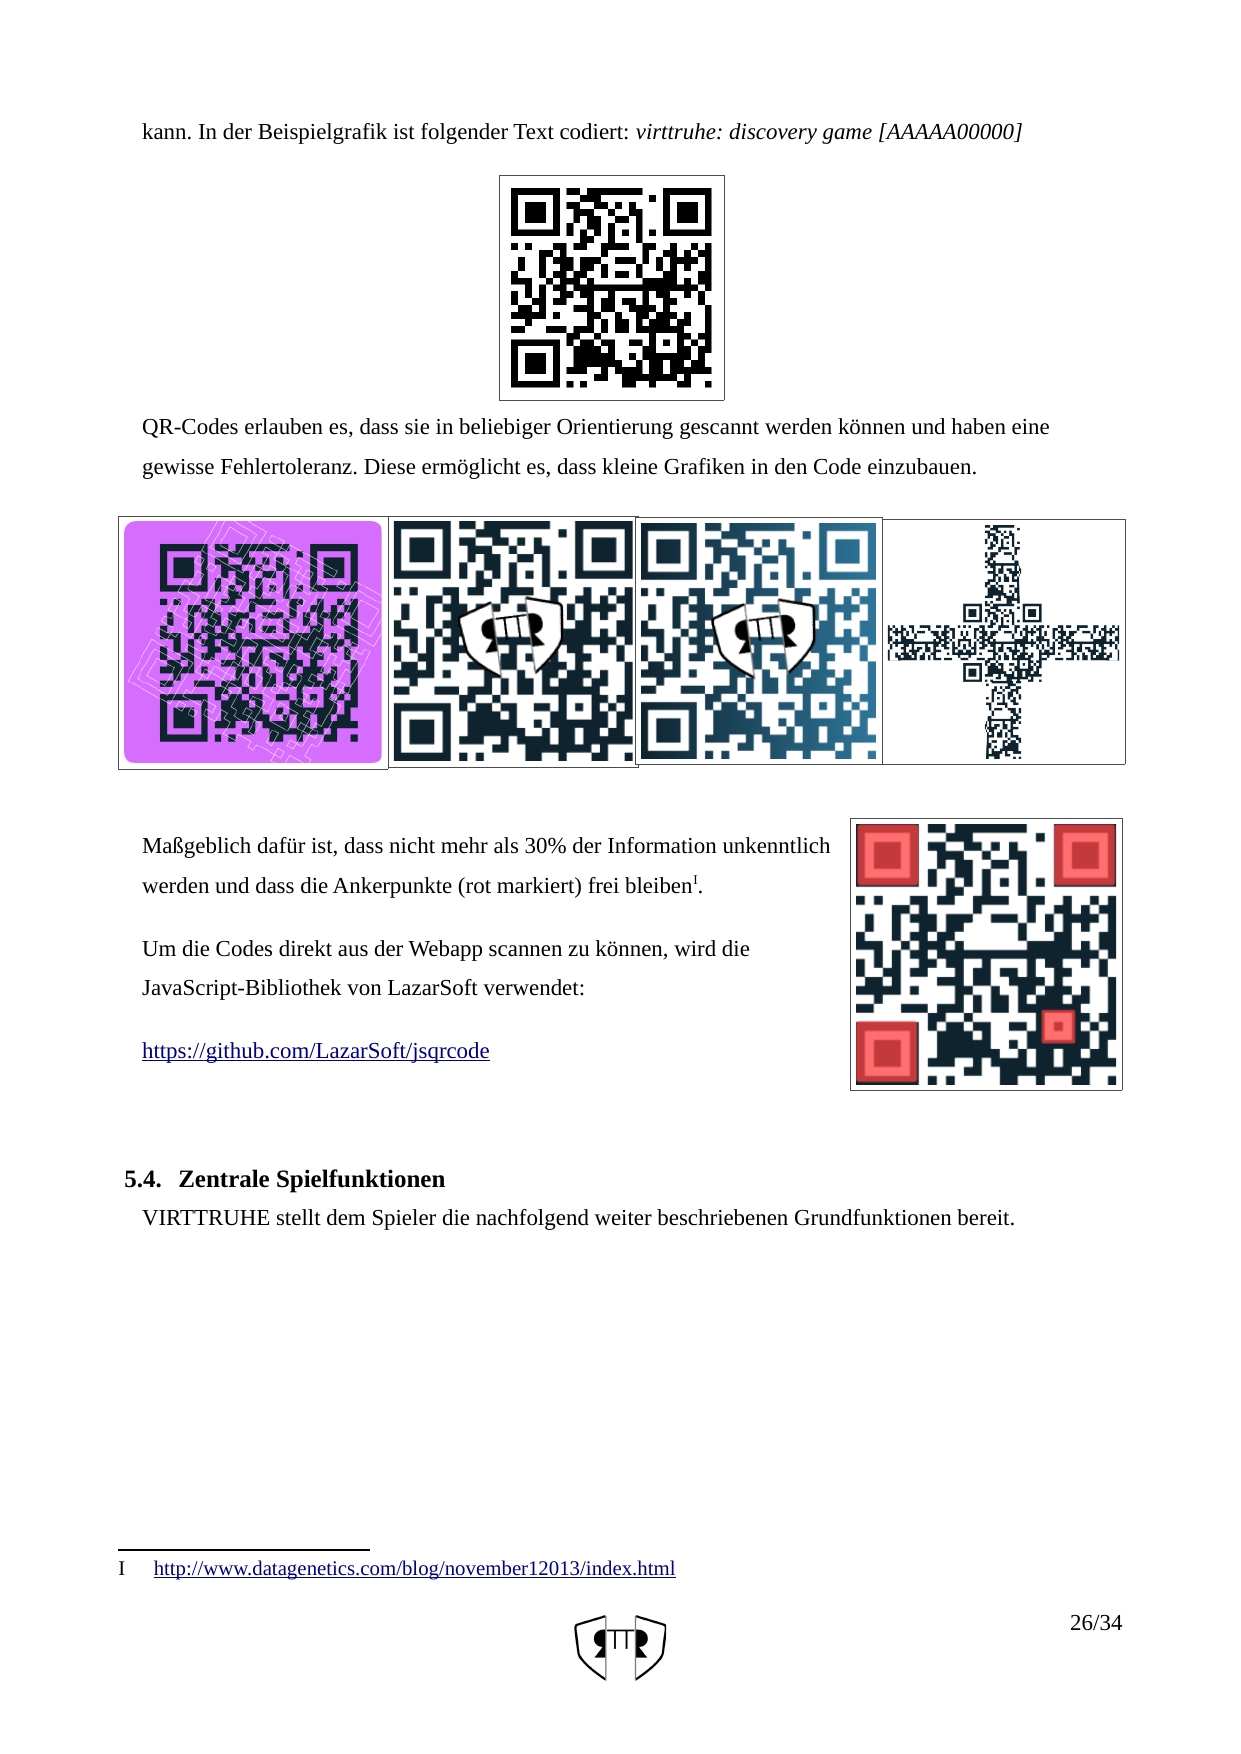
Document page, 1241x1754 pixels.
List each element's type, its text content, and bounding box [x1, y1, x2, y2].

text https://github.com/LazarSoft/jsqrcode [142, 1037, 850, 1064]
picture [574, 1615, 667, 1681]
text kann. In der Beispielgrafik ist folgender Text codiert: virttruhe: discovery game [AAAAA00000] [142, 118, 1122, 144]
picture [393, 521, 633, 761]
picture [124, 521, 382, 763]
text Maßgeblich dafür ist, dass nicht mehr als 30% der Information unkenntlich werden und dass die Ankerpunkte (rot markiert) frei bleiben. [142, 832, 850, 898]
picture [856, 824, 1117, 1085]
text Um die Codes direkt aus der Webapp scannen zu können, wird die JavaScript-Bibliothek von LazarSoft verwendet: [142, 935, 850, 1001]
subtitle VIRTTRUHE stellt dem Spieler die nachfolgend weiter beschriebenen Grundfunktionen bereit. [142, 1204, 1122, 1231]
text QR-Codes erlauben es, dass sie in beliebiger Orientierung gescannt werden können und haben eine gewisse Fehlertoleranz. Diese ermöglicht es, dass kleine Grafiken in den Code einzubauen. [142, 394, 1122, 479]
text http://www.datagenetics.com/blog/november12013/index.html [118, 1556, 1122, 1580]
picture [504, 181, 718, 394]
picture [887, 525, 1120, 759]
text [851, 819, 1122, 1090]
picture [641, 523, 876, 759]
subtitle Zentrale Spielfunktionen [124, 1164, 1122, 1192]
